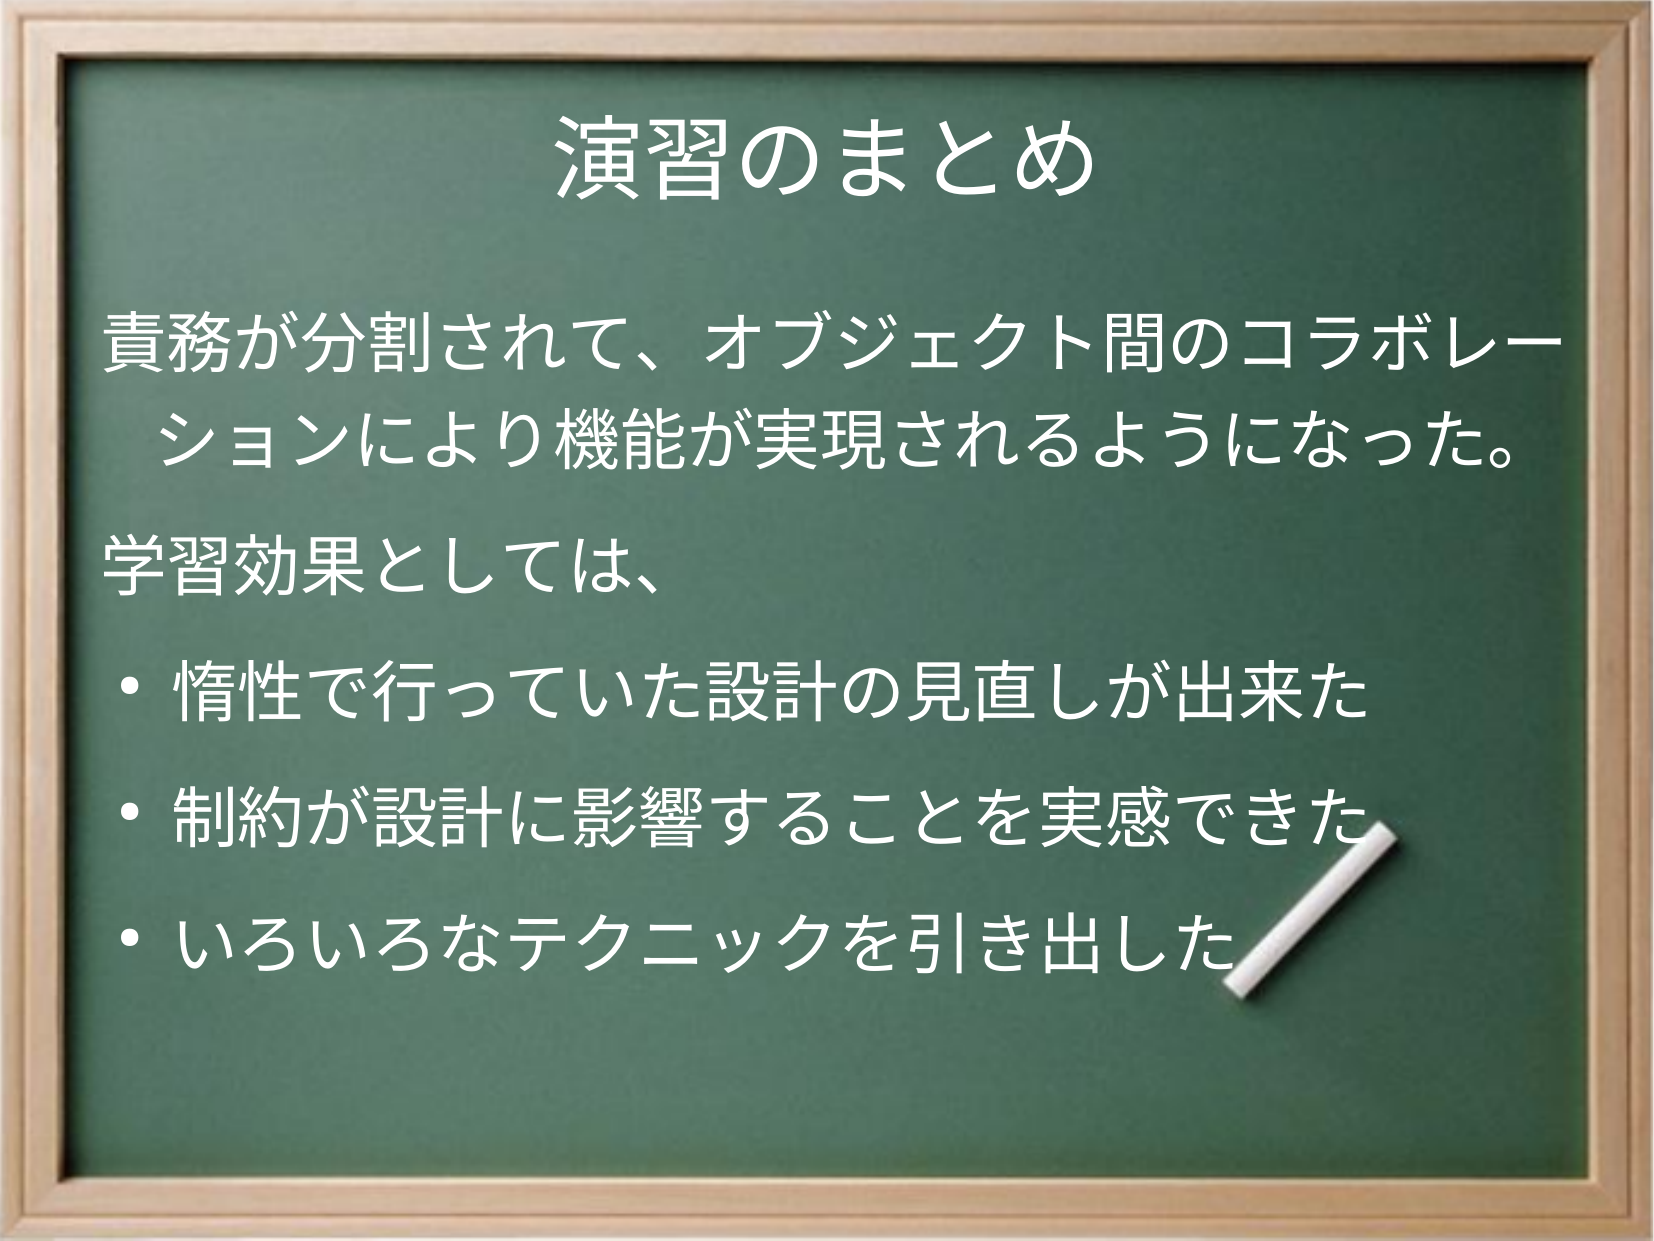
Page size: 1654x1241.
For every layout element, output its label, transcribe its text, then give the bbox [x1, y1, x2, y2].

title 演習のまとめ [82, 49, 1571, 257]
picture [0, 0, 1654, 1241]
list 責務が分割されて、オブジェクト間のコラボレーションにより機能が実現されるようになった。 学習効果としては、 惰性で行っていた設計の見直しが出来た 制約が設計に影響することを実感できた いろいろなテクニックを引き出した [82, 290, 1571, 1109]
